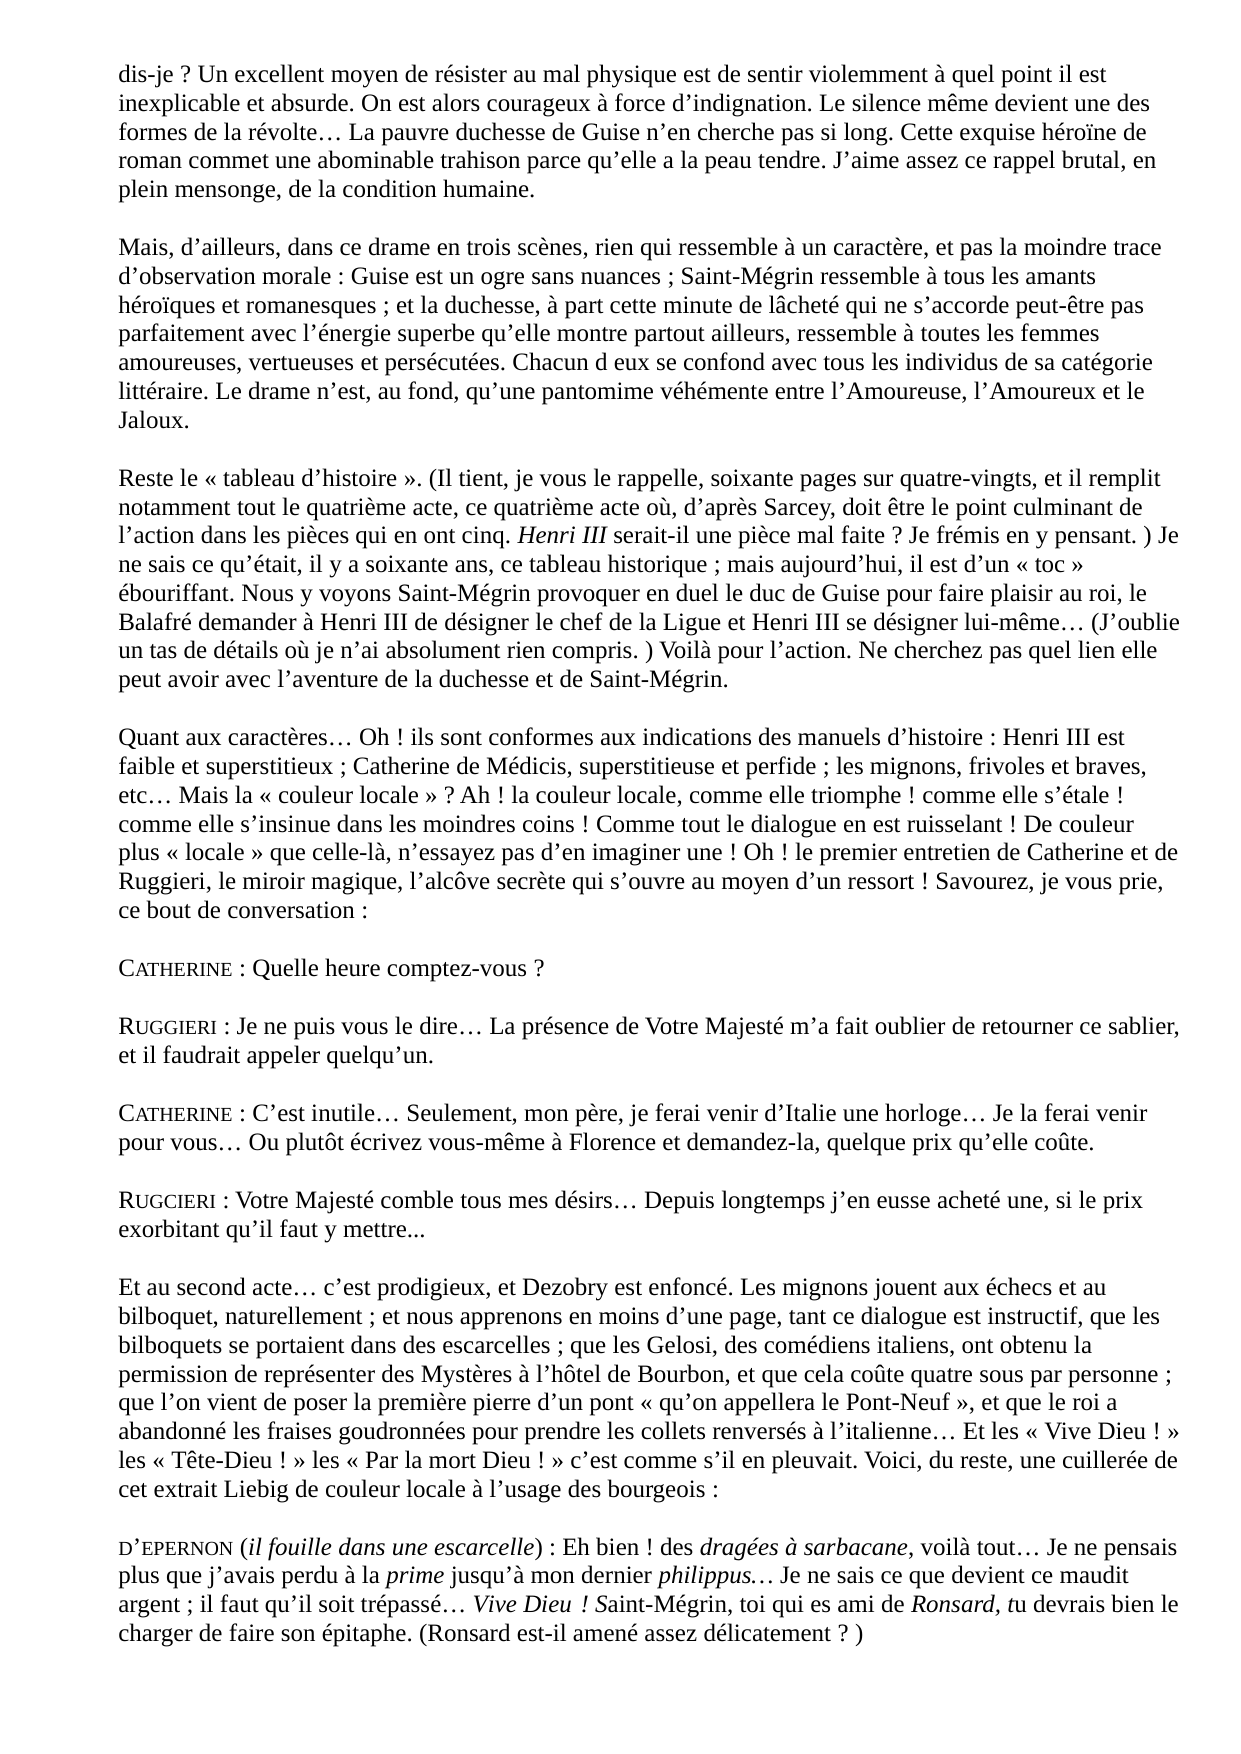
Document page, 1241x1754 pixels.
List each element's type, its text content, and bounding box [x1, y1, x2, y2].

text Mais, d’ailleurs, dans ce drame en trois scènes, rien qui ressemble à un caractère, et pas la moindre trace d’observation morale : Guise est un ogre sans nuances ; Saint-Mégrin ressemble à tous les amants héroïques et romanesques ; et la duchesse, à part cette minute de lâcheté qui ne s’accorde peut-être pas parfaitement avec l’énergie superbe qu’elle montre partout ailleurs, ressemble à toutes les femmes amoureuses, vertueuses et persécutées. Chacun d eux se confond avec tous les individus de sa catégorie littéraire. Le drame n’est, au fond, qu’une pantomime véhémente entre l’Amoureuse, l’Amoureux et le Jaloux. [118, 232, 1181, 433]
text Et au second acte… c’est prodigieux, et Dezobry est enfoncé. Les mignons jouent aux échecs et au bilboquet, naturellement ; et nous apprenons en moins d’une page, tant ce dialogue est instructif, que les bilboquets se portaient dans des escarcelles ; que les Gelosi, des comédiens italiens, ont obtenu la permission de représenter des Mystères à l’hôtel de Bourbon, et que cela coûte quatre sous par personne ; que l’on vient de poser la première pierre d’un pont « qu’on appellera le Pont-Neuf », et que le roi a abandonné les fraises goudronnées pour prendre les collets renversés à l’italienne… Et les « Vive Dieu ! » les « Tête-Dieu ! » les « Par la mort Dieu ! » c’est comme s’il en pleuvait. Voici, du reste, une cuillerée de cet extrait Liebig de couleur locale à l’usage des bourgeois : [118, 1272, 1181, 1502]
text Catherine : Quelle heure comptez-vous ? [118, 953, 1181, 982]
text Catherine : C’est inutile… Seulement, mon père, je ferai venir d’Italie une horloge… Je la ferai venir pour vous… Ou plutôt écrivez vous-même à Florence et demandez-la, quelque prix qu’elle coûte. [118, 1098, 1181, 1156]
text Quant aux caractères… Oh ! ils sont conformes aux indications des manuels d’histoire : Henri III est faible et superstitieux ; Catherine de Médicis, superstitieuse et perfide ; les mignons, frivoles et braves, etc… Mais la « couleur locale » ? Ah ! la couleur locale, comme elle triomphe ! comme elle s’étale ! comme elle s’insinue dans les moindres coins ! Comme tout le dialogue en est ruisselant ! De couleur plus « locale » que celle-là, n’essayez pas d’en imaginer une ! Oh ! le premier entretien de Catherine et de Ruggieri, le miroir magique, l’alcôve secrète qui s’ouvre au moyen d’un ressort ! Savourez, je vous prie, ce bout de conversation : [118, 722, 1181, 924]
text Rugcieri : Votre Majesté comble tous mes désirs… Depuis longtemps j’en eusse acheté une, si le prix exorbitant qu’il faut y mettre... [118, 1185, 1181, 1243]
text Reste le « tableau d’histoire ». (Il tient, je vous le rappelle, soixante pages sur quatre-vingts, et il remplit notamment tout le quatrième acte, ce quatrième acte où, d’après Sarcey, doit être le point culminant de l’action dans les pièces qui en ont cinq. Henri III serait-il une pièce mal faite ? Je frémis en y pensant. ) Je ne sais ce qu’était, il y a soixante ans, ce tableau historique ; mais aujourd’hui, il est d’un « toc » ébouriffant. Nous y voyons Saint-Mégrin provoquer en duel le duc de Guise pour faire plaisir au roi, le Balafré demander à Henri III de désigner le chef de la Ligue et Henri III se désigner lui-même… (J’oublie un tas de détails où je n’ai absolument rien compris. ) Voilà pour l’action. Ne cherchez pas quel lien elle peut avoir avec l’aventure de la duchesse et de Saint-Mégrin. [118, 463, 1181, 693]
text d’epernon (il fouille dans une escarcelle) : Eh bien ! des dragées à sarbacane, voilà tout… Je ne pensais plus que j’avais perdu à la prime jusqu’à mon dernier philippus… Je ne sais ce que devient ce maudit argent ; il faut qu’il soit trépassé… Vive Dieu ! Saint-Mégrin, toi qui es ami de Ronsard, tu devrais bien le charger de faire son épitaphe. (Ronsard est-il amené assez délicatement ? ) [118, 1532, 1181, 1647]
text Ruggieri : Je ne puis vous le dire… La présence de Votre Majesté m’a fait oublier de retourner ce sablier, et il faudrait appeler quelqu’un. [118, 1011, 1181, 1069]
text dis-je ? Un excellent moyen de résister au mal physique est de sentir violemment à quel point il est inexplicable et absurde. On est alors courageux à force d’indignation. Le silence même devient une des formes de la révolte… La pauvre duchesse de Guise n’en cherche pas si long. Cette exquise héroïne de roman commet une abominable trahison parce qu’elle a la peau tendre. J’aime assez ce rappel brutal, en plein mensonge, de la condition humaine. [118, 59, 1181, 203]
